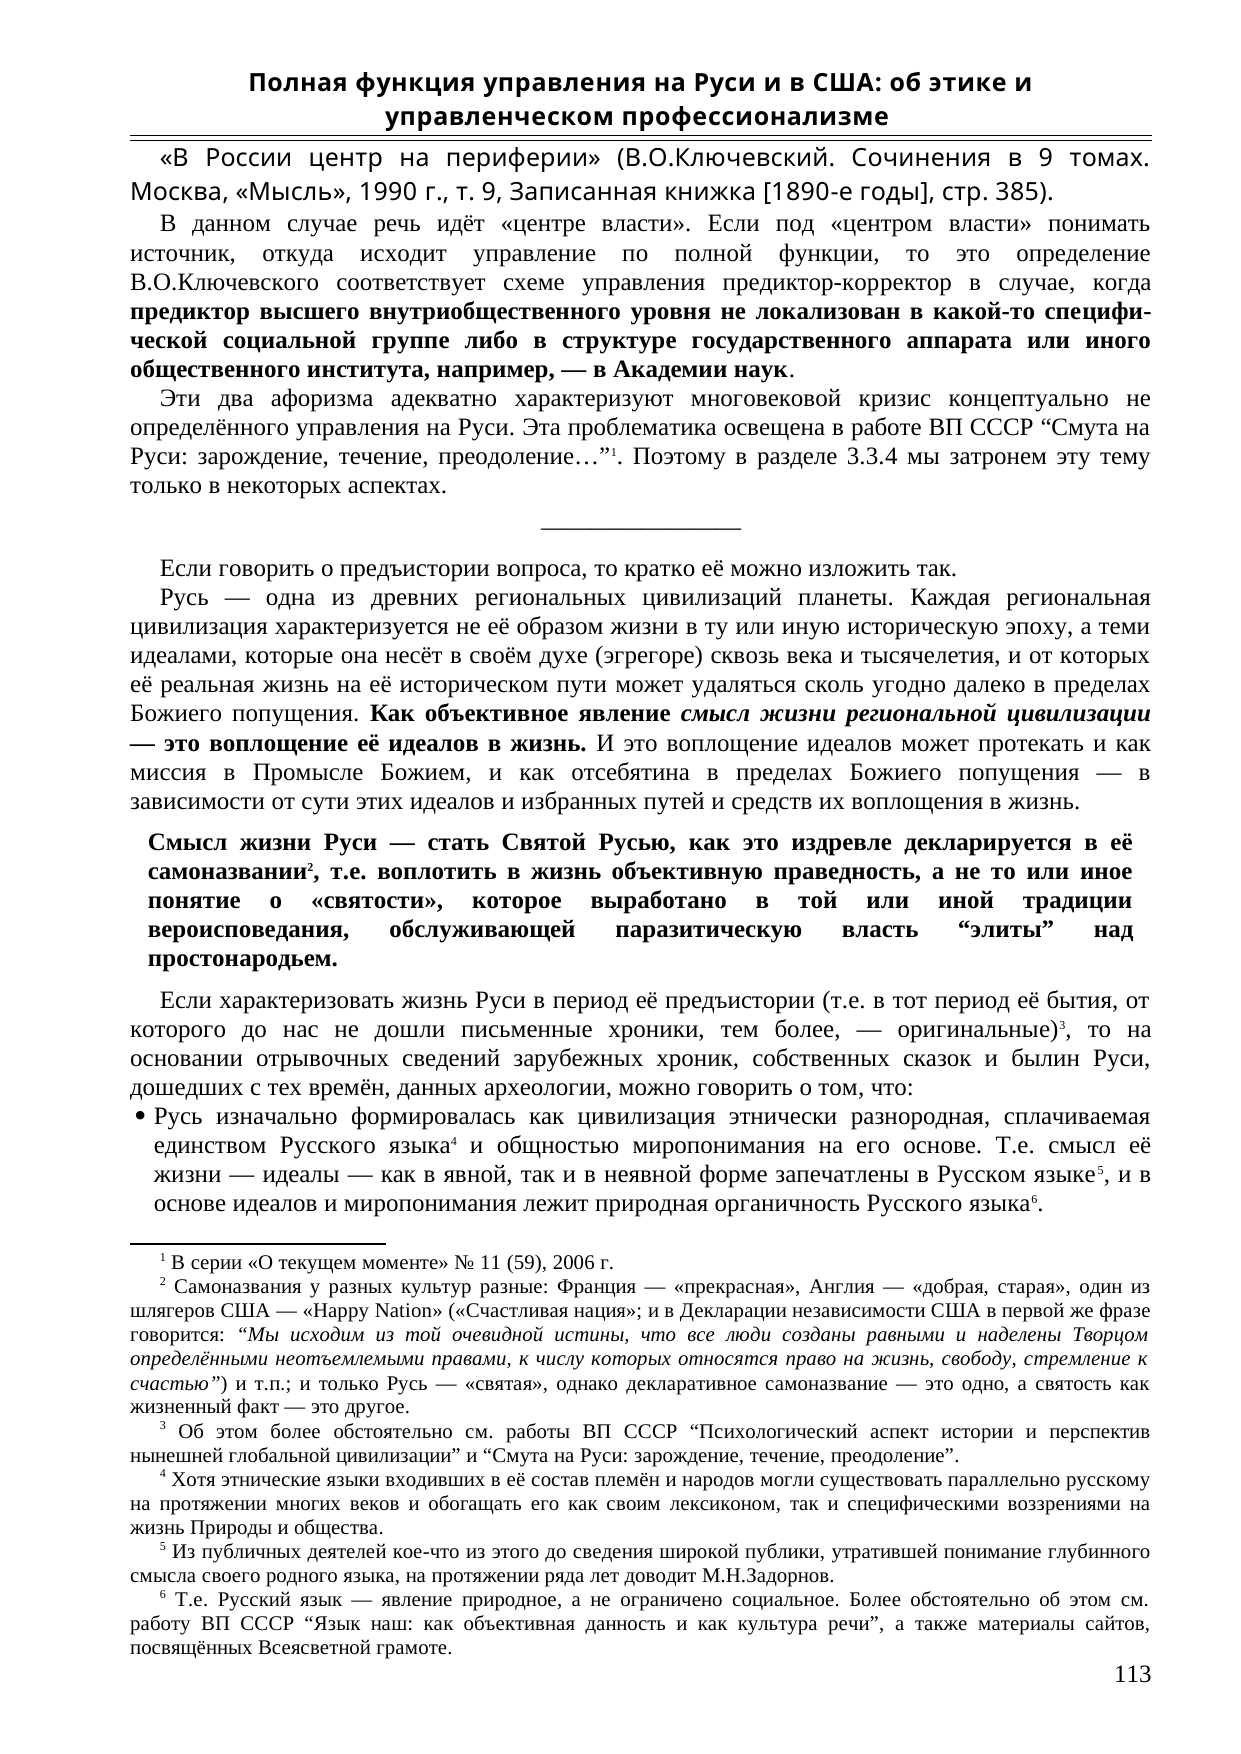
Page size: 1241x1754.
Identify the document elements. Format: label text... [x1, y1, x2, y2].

list Русь изначально формировалась как цивилизация этнически разнородная, сплачиваемая единством Русского языка и общностью миропонимания на его основе. Т.е. смысл её жизни — идеалы — как в явной, так и в неявной форме запечатлены в Русском языке, и в основе идеалов и миропонимания лежит природная органичность Русского языка. [136, 1101, 1152, 1217]
list Из публичных деятелей кое-что из этого до сведения широкой публики, утратившей понимание глубинного смысла своего родного языка, на протяжении ряда лет доводит М.Н.Задорнов. [130, 1539, 1152, 1587]
text Эти два афоризма адекватно характеризуют многовековой кризис концептуально не определённого управления на Руси. Эта проблематика освещена в работе ВП СССР “Смута на Руси: зарождение, течение, преодоление…”. Поэтому в разделе 3.3.4 мы затронем эту тему только в некоторых аспектах. [130, 383, 1152, 499]
text Русь — одна из древних региональных цивилизаций планеты. Каждая региональная цивилизация характеризуется не её образом жизни в ту или иную историческую эпоху, а теми идеалами, которые она несёт в своём духе (эгрегоре) сквозь века и тысячелетия, и от которых её реальная жизнь на её историческом пути может удаляться сколь угодно далеко в пределах Божиего попущения. Как объективное явление смысл жизни региональной цивилизации — это воплощение её идеалов в жизнь. И это воплощение идеалов может протекать и как миссия в Промысле Божием, и как отсебятина в пределах Божиего попущения — в зависимости от сути этих идеалов и избранных путей и средств их воплощения в жизнь. [130, 582, 1152, 814]
text Если говорить о предъистории вопроса, то кратко её можно изложить так. [130, 553, 1152, 582]
text ———————— [130, 511, 1152, 541]
text Самоназвания у разных культур разные: Франция — «прекрасная», Англия — «добрая, старая», один из шлягеров США — «Happy Nation» («Счастливая нация»; и в Декларации независимости США в первой же фразе говорится: “Мы исходим из той очевидной истины, что все люди созданы равными и наделены Творцом определёнными неотъемлемыми правами, к числу которых относятся право на жизнь, свободу, стремление к счастью”) и т.п.; и только Русь — «святая», однако декларативное самоназвание — это одно, а святость как жизненный факт — это другое. [130, 1274, 1152, 1418]
text В серии «О текущем моменте» № 11 (59), 2006 г. [130, 1250, 1152, 1274]
text В данном случае речь идёт «центре власти». Если под «центром власти» понимать источник, откуда исходит управление по полной функции, то это определение В.О.Ключевского соответствует схеме управления предиктор-кор­рек­тор в случае, когда предиктор высшего внутриобщественного уровня не локализован в какой-то спе­ци­фи­чес­кой социальной группе либо в структуре государственного аппарата или иного общественного института, например, — в Академии наук. [130, 208, 1152, 383]
list Т.е. Русский язык — явление природное, а не ограничено социальное. Более обстоятельно об этом см. работу ВП СССР “Язык наш: как объективная данность и как культура речи”, а также материалы сайтов, посвящённых Всеясветной грамоте. [130, 1587, 1152, 1659]
text Смысл жизни Руси — стать Святой Русью, как это издревле декларируется в её самоназвании, т.е. воплотить в жизнь объективную праведность, а не то или иное понятие о «святости», которое выработано в той или иной традиции вероисповедания, обслуживающей паразитическую власть “элиты” над простонародьем. [148, 827, 1134, 972]
list Хотя этнические языки входивших в её состав племён и народов могли существовать параллельно русскому на протяжении многих веков и обогащать его как своим лексиконом, так и специфическими воззрениями на жизнь Природы и общества. [130, 1467, 1152, 1539]
text «В России центр на периферии» (В.О.Ключевский. Сочинения в 9 томах. Москва, «Мысль», 1990 г., т. 9, Записанная книжка [1890‑е годы], стр. 385). [130, 141, 1152, 208]
text Об этом более обстоятельно см. работы ВП СССР “Психологический аспект истории и перспектив нынешней глобальной цивилизации” и “Смута на Руси: зарождение, течение, преодоление”. [130, 1418, 1152, 1467]
text Если характеризовать жизнь Руси в период её предъистории (т.е. в тот период её бытия, от которого до нас не дошли письменные хроники, тем более, — оригинальные), то на основании отрывочных сведений зарубежных хроник, собственных сказок и былин Руси, дошедших с тех времён, данных археологии, можно говорить о том, что: [130, 985, 1152, 1101]
